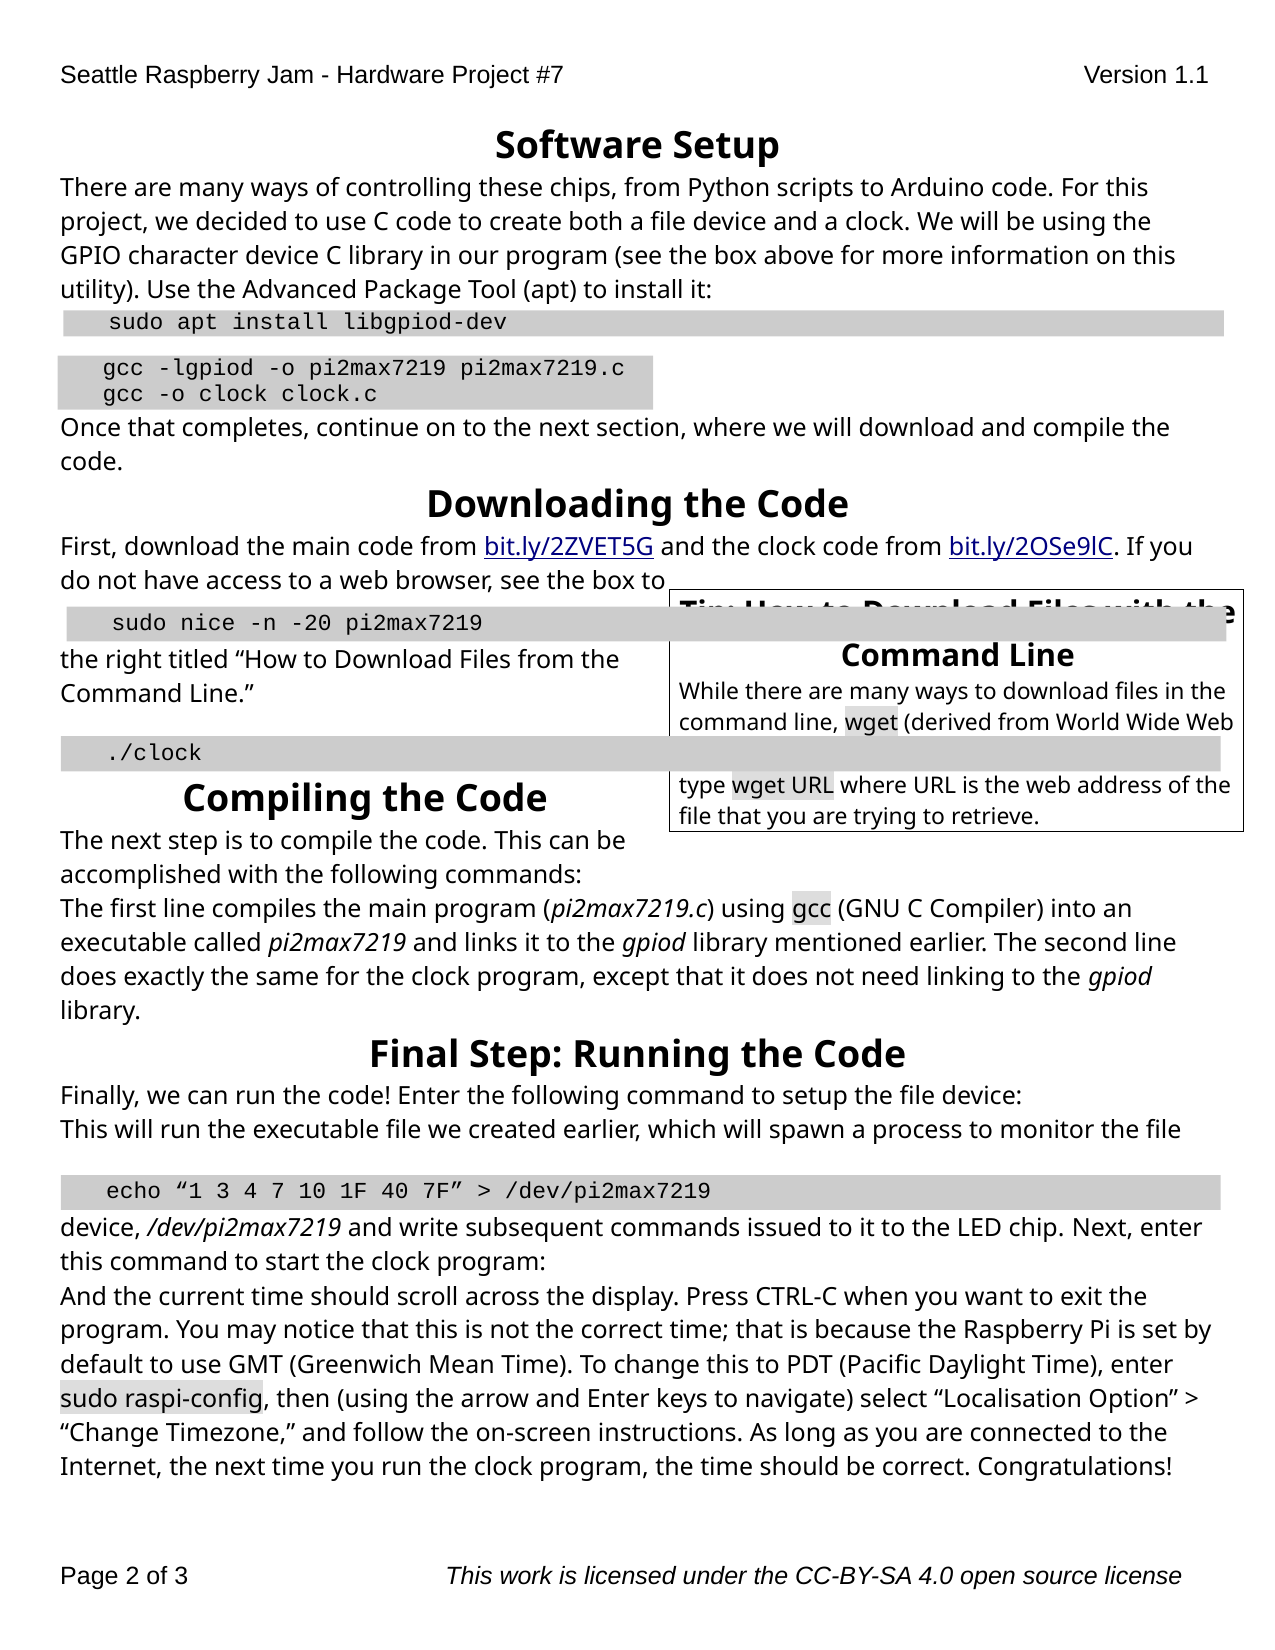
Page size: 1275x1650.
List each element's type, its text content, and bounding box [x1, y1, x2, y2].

subtitle Final Step: Running the Code [60, 1027, 1215, 1078]
subtitle Software Setup [60, 119, 1215, 170]
subtitle [60, 709, 669, 736]
text Once that completes, continue on to the next section, where we will download and compile the code. [60, 306, 1215, 478]
text device, /dev/pi2max7219 and write subsequent commands issued to it to the LED chip. Next, enter this command to start the clock program: [60, 1210, 1215, 1278]
text The first line compiles the main program (pi2max7219.c) using gcc (GNU C Compiler) into an executable called pi2max7219 and links it to the gpiod library mentioned earlier. The second line does exactly the same for the clock program, except that it does not need linking to the gpiod library. [60, 891, 1215, 1027]
text There are many ways of controlling these chips, from Python scripts to Arduino code. For this project, we decided to use C code to create both a file device and a clock. We will be using the GPIO character device C library in our program (see the box above for more information on this utility). Use the Advanced Package Tool (apt) to install it: [60, 170, 1215, 306]
text And the current time should scroll across the display. Press CTRL-C when you want to exit the program. You may notice that this is not the correct time; that is because the Raspberry Pi is set by default to use GMT (Greenwich Mean Time). To change this to PDT (Pacific Daylight Time), enter sudo raspi-config, then (using the arrow and Enter keys to navigate) select “Localisation Option” > “Change Timezone,” and follow the on-screen instructions. As long as you are connected to the Internet, the next time you run the clock program, the time should be correct. Congratulations! [60, 1278, 1215, 1482]
subtitle Compiling the Code [60, 772, 669, 823]
text This will run the executable file we created earlier, which will spawn a process to monitor the file [60, 1112, 1215, 1175]
text Finally, we can run the code! Enter the following command to setup the file device: [60, 1078, 1215, 1112]
text First, download the main code from bit.ly/2ZVET5G and the clock code from bit.ly/2OSe9lC. If you do not have access to a web browser, see the box to the right titled “How to Download Files from the Command Line.” [60, 529, 1215, 709]
text The next step is to compile the code. This can be accomplished with the following commands: [60, 823, 1215, 891]
subtitle Downloading the Code [60, 478, 1215, 529]
